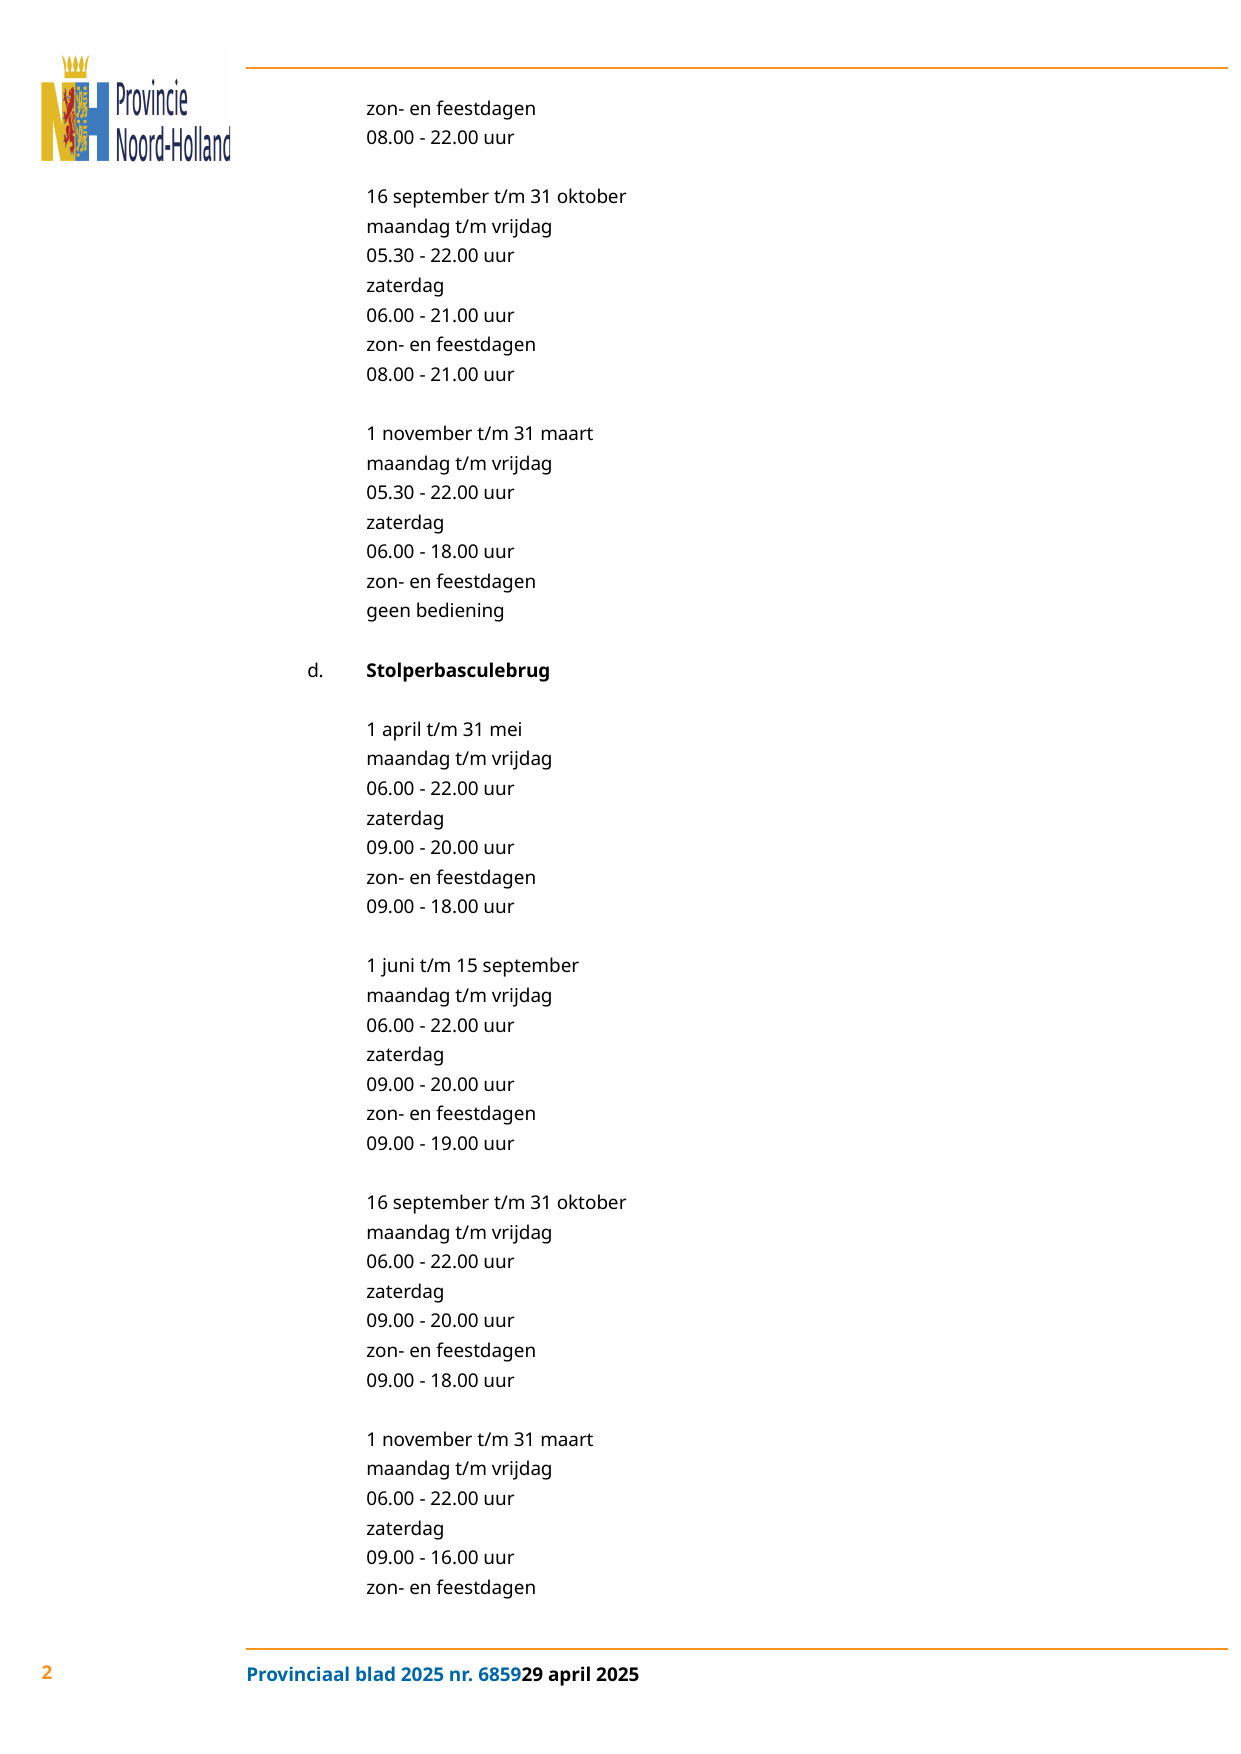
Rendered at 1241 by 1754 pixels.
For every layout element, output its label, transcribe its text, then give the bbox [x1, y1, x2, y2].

list 09.00 - 18.00 uur [307, 1367, 1152, 1393]
list 1 november t/m 31 maart [307, 420, 1152, 446]
list maandag t/m vrijdag [307, 1456, 1152, 1481]
list 09.00 - 18.00 uur [307, 893, 1152, 919]
picture [41, 47, 231, 172]
list zaterdag [307, 1041, 1152, 1067]
list maandag t/m vrijdag [307, 213, 1152, 239]
list 06.00 - 21.00 uur [307, 302, 1152, 328]
list 05.30 - 22.00 uur [307, 479, 1152, 505]
list maandag t/m vrijdag [307, 1219, 1152, 1245]
list maandag t/m vrijdag [307, 746, 1152, 771]
list 06.00 - 22.00 uur [307, 1248, 1152, 1274]
list 09.00 - 16.00 uur [307, 1544, 1152, 1570]
list maandag t/m vrijdag [307, 982, 1152, 1008]
list zaterdag [307, 272, 1152, 298]
list 06.00 - 18.00 uur [307, 538, 1152, 564]
list 09.00 - 20.00 uur [307, 1308, 1152, 1333]
list 05.30 - 22.00 uur [307, 243, 1152, 268]
list zon- en feestdagen [307, 95, 1152, 121]
list zon- en feestdagen [307, 568, 1152, 594]
list zon- en feestdagen [307, 1101, 1152, 1126]
list zon- en feestdagen [307, 864, 1152, 890]
list Stolperbasculebrug [307, 657, 1152, 683]
list 08.00 - 22.00 uur [307, 124, 1152, 150]
list 06.00 - 22.00 uur [307, 1485, 1152, 1511]
list geen bediening [307, 598, 1152, 623]
list zon- en feestdagen [307, 1574, 1152, 1600]
list zaterdag [307, 805, 1152, 831]
list zaterdag [307, 1515, 1152, 1541]
list zon- en feestdagen [307, 331, 1152, 357]
list 09.00 - 20.00 uur [307, 1071, 1152, 1097]
list maandag t/m vrijdag [307, 450, 1152, 476]
list 1 april t/m 31 mei [307, 716, 1152, 742]
list zaterdag [307, 509, 1152, 535]
list 1 november t/m 31 maart [307, 1426, 1152, 1452]
list 06.00 - 22.00 uur [307, 1012, 1152, 1038]
list 06.00 - 22.00 uur [307, 775, 1152, 801]
list 16 september t/m 31 oktober [307, 183, 1152, 209]
list 08.00 - 21.00 uur [307, 361, 1152, 387]
list zon- en feestdagen [307, 1337, 1152, 1363]
list 09.00 - 19.00 uur [307, 1130, 1152, 1156]
list zaterdag [307, 1278, 1152, 1304]
list 1 juni t/m 15 september [307, 953, 1152, 978]
list 09.00 - 20.00 uur [307, 834, 1152, 860]
list 16 september t/m 31 oktober [307, 1189, 1152, 1215]
